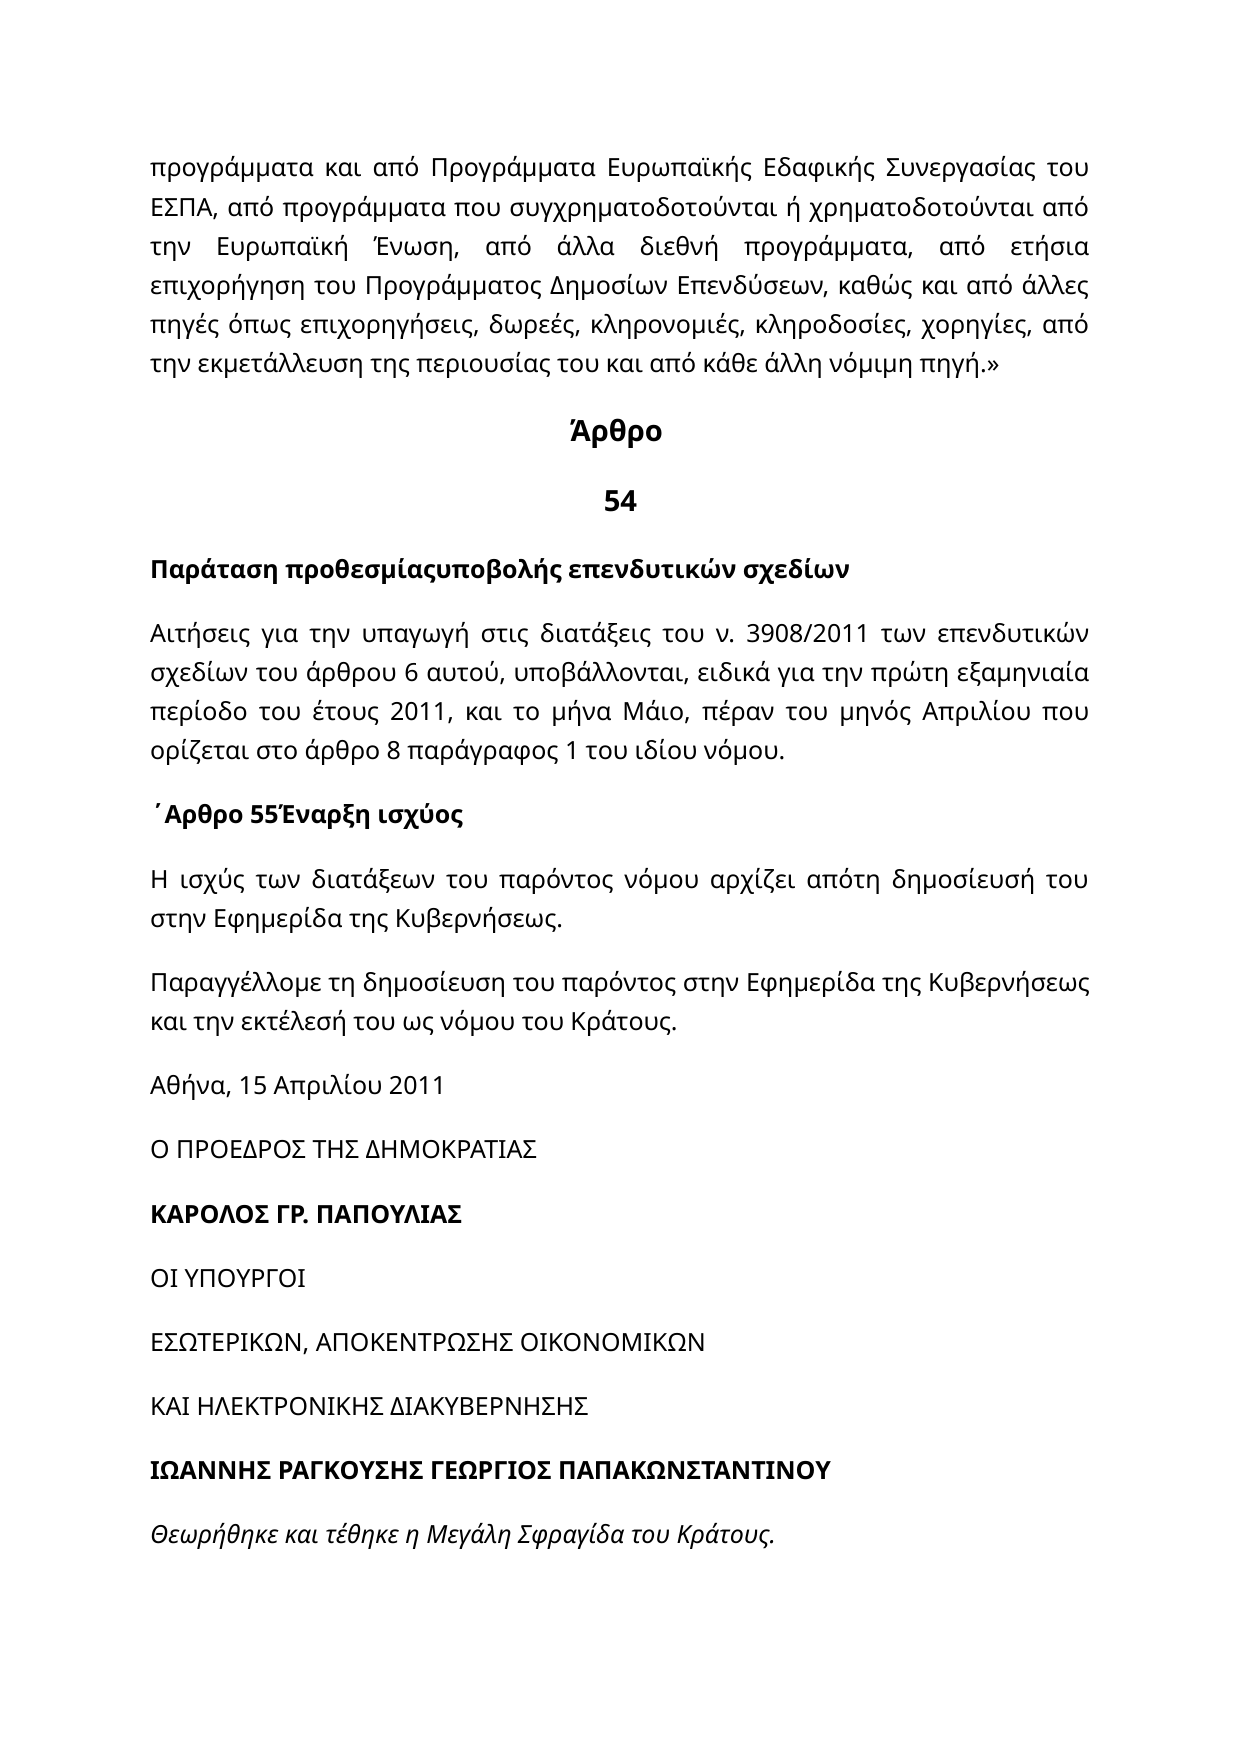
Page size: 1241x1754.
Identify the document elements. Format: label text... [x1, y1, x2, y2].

text ΙΩΑΝΝΗΣ ΡΑΓΚΟΥΣΗΣ ΓΕΩΡΓΙΟΣ ΠΑΠΑΚΩΝΣΤΑΝΤΙΝΟΥ [150, 1453, 1090, 1487]
subtitle Άρθρο [150, 410, 1090, 450]
text Αιτήσεις για την υπαγωγή στις διατάξεις του ν. 3908/2011 των επενδυτικών σχεδίων του άρθρου 6 αυτού, υποβάλλονται, ειδικά για την πρώτη εξαμηνιαία περίοδο του έτους 2011, και το μήνα Μάιο, πέραν του μηνός Απριλίου που ορίζεται στο άρθρο 8 παράγραφος 1 του ιδίου νόμου. [150, 615, 1090, 767]
text ΚΑΡΟΛΟΣ ΓΡ. ΠΑΠΟΥΛΙΑΣ [150, 1196, 1090, 1230]
text Θεωρήθηκε και τέθηκε η Μεγάλη Σφραγίδα του Κράτους. [150, 1517, 1090, 1551]
text ΚΑΙ ΗΛΕΚΤΡΟΝΙΚΗΣ ΔΙΑΚΥΒΕΡΝΗΣΗΣ [150, 1389, 1090, 1423]
subtitle 54 [150, 481, 1090, 520]
text Παραγγέλλομε τη δημοσίευση του παρόντος στην Εφημερίδα της Κυβερνήσεως και την εκτέλεσή του ως νόμου του Κράτους. [150, 964, 1090, 1038]
text Η ισχύς των διατάξεων του παρόντος νόμου αρχίζει απότη δημοσίευσή του στην Εφημερίδα της Κυβερνήσεως. [150, 861, 1090, 934]
text Αθήνα, 15 Απριλίου 2011 [150, 1068, 1090, 1102]
text ΕΣΩΤΕΡΙΚΩΝ, ΑΠΟΚΕΝΤΡΩΣΗΣ ΟΙΚΟΝΟΜΙΚΩΝ [150, 1324, 1090, 1359]
text προγράμματα και από Προγράμματα Ευρωπαϊκής Εδαφικής Συνεργασίας του ΕΣΠΑ, από προγράμματα που συγχρηματοδοτούνται ή χρηματοδοτούνται από την Ευρωπαϊκή Ένωση, από άλλα διεθνή προγράμματα, από ετήσια επιχορήγηση του Προγράμματος Δημοσίων Επενδύσεων, καθώς και από άλλες πηγές όπως επιχορηγήσεις, δωρεές, κληρονομιές, κληροδοσίες, χορηγίες, από την εκμετάλλευση της περιουσίας του και από κάθε άλλη νόμιμη πηγή.» [150, 150, 1090, 380]
text ΄Αρθρο 55Έναρξη ισχύος [150, 797, 1090, 831]
text Ο ΠΡΟΕΔΡΟΣ ΤΗΣ ΔΗΜΟΚΡΑΤΙΑΣ [150, 1132, 1090, 1166]
text ΟI ΥΠΟΥΡΓΟΙ [150, 1260, 1090, 1294]
text Παράταση προθεσμίαςυποβολής επενδυτικών σχεδίων [150, 551, 1090, 585]
